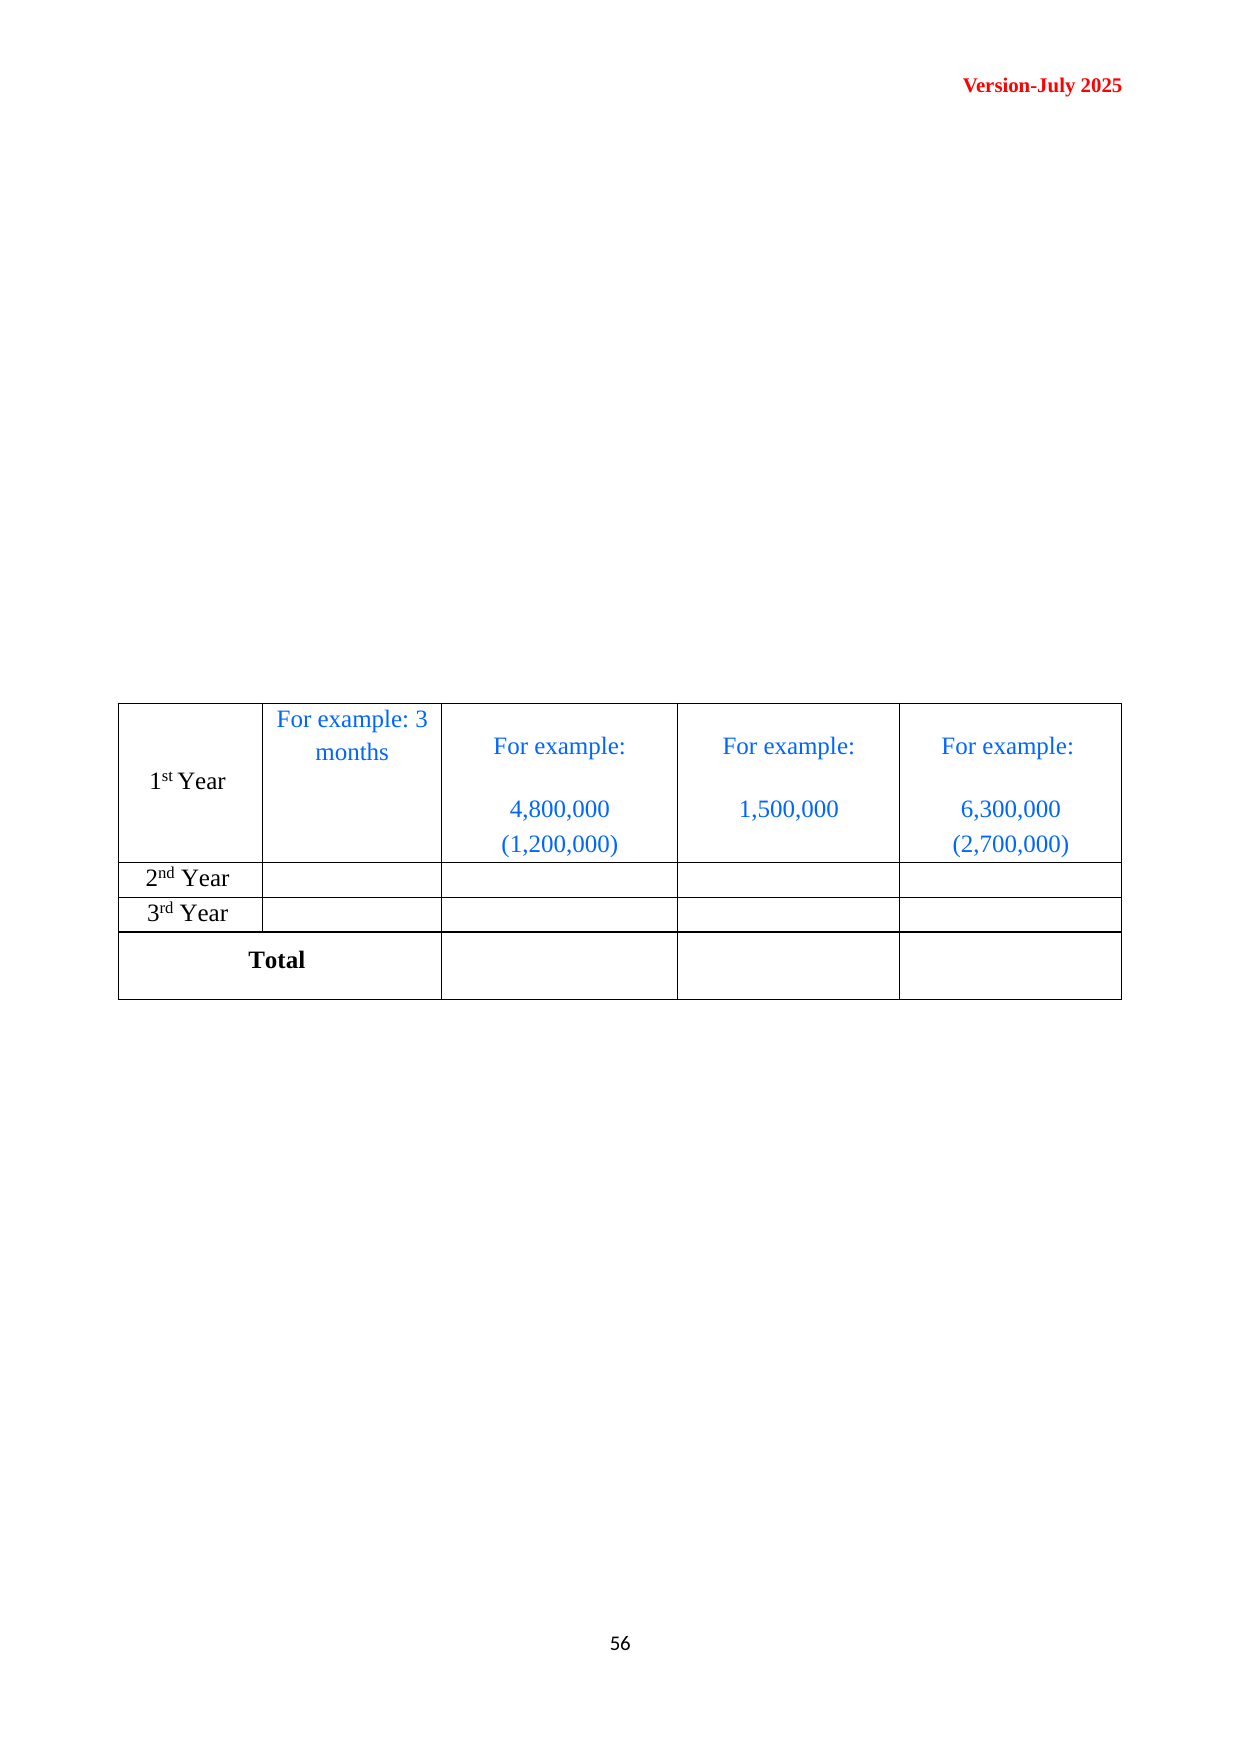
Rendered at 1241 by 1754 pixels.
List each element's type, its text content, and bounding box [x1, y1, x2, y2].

table_cell [900, 863, 1121, 897]
table_cell 1st Year [119, 704, 262, 862]
table_cell [263, 898, 441, 931]
table_cell For example: 4,800,000 (1,200,000) [442, 704, 677, 862]
table_cell 2nd Year [119, 863, 262, 897]
table_cell [263, 863, 441, 897]
table_cell For example: 6,300,000 (2,700,000) [900, 704, 1121, 862]
table_cell [442, 933, 677, 999]
table_cell For example: 1,500,000 [678, 704, 899, 862]
table_cell [678, 898, 899, 931]
table_cell Total [119, 933, 441, 999]
table_cell For example: 3 months [263, 704, 441, 862]
table_cell 3rd Year [119, 898, 262, 931]
table_cell [678, 933, 899, 999]
table_cell [900, 898, 1121, 931]
table_cell [442, 863, 677, 897]
table_cell [678, 863, 899, 897]
table_cell [900, 933, 1121, 999]
table_cell [442, 898, 677, 931]
